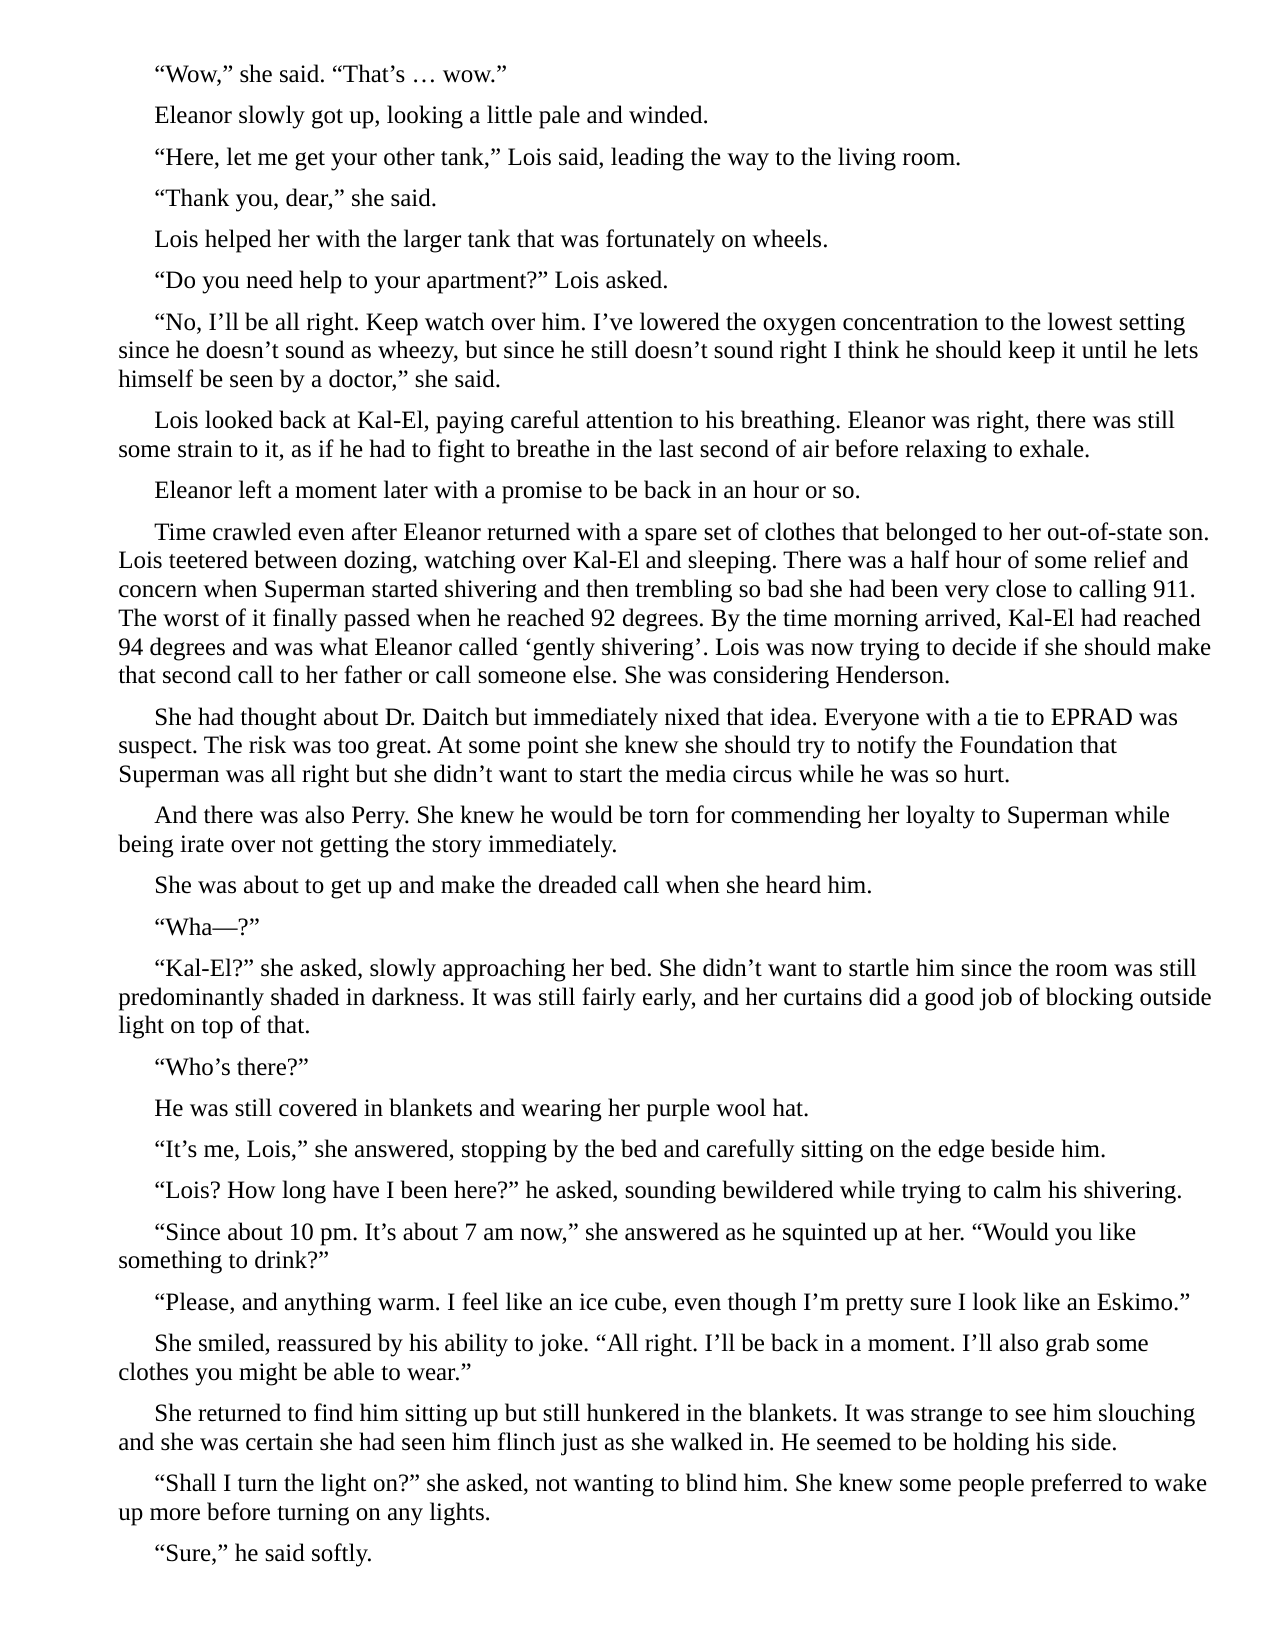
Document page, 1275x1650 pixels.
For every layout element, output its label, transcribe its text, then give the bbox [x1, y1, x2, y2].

text She returned to find him sitting up but still hunkered in the blankets. It was strange to see him slouching and she was certain she had seen him flinch just as she walked in. He seemed to be holding his side. [118, 1398, 1216, 1455]
text Eleanor left a moment later with a promise to be back in an hour or so. [118, 475, 1216, 504]
text “Please, and anything warm. I feel like an ice cube, even though I’m pretty sure I look like an Eskimo.” [118, 1287, 1216, 1315]
text “Sure,” he said softly. [118, 1538, 1216, 1567]
text She smiled, reassured by his ability to joke. “All right. I’ll be back in a moment. I’ll also grab some clothes you might be able to wear.” [118, 1328, 1216, 1385]
text “It’s me, Lois,” she answered, stopping by the bed and carefully sitting on the edge beside him. [118, 1134, 1216, 1163]
text Time crawled even after Eleanor returned with a spare set of clothes that belonged to her out-of-state son. Lois teetered between dozing, watching over Kal-El and sleeping. There was a half hour of some relief and concern when Superman started shivering and then trembling so bad she had been very close to calling 911. The worst of it finally passed when he reached 92 degrees. By the time morning arrived, Kal-El had reached 94 degrees and was what Eleanor called ‘gently shivering’. Lois was now trying to decide if she should make that second call to her father or call someone else. She was considering Henderson. [118, 517, 1216, 689]
text She had thought about Dr. Daitch but immediately nixed that idea. Everyone with a tie to EPRAD was suspect. The risk was too great. At some point she knew she should try to notify the Foundation that Superman was all right but she didn’t want to start the media circus while he was so hurt. [118, 702, 1216, 788]
text And there was also Perry. She knew he would be torn for commending her loyalty to Superman while being irate over not getting the story immediately. [118, 800, 1216, 858]
text Lois helped her with the larger tank that was fortunately on wheels. [118, 224, 1216, 253]
text Eleanor slowly got up, looking a little pale and winded. [118, 100, 1216, 129]
text “Wow,” she said. “That’s … wow.” [118, 59, 1216, 88]
text She was about to get up and make the dreaded call when she heard him. [118, 870, 1216, 899]
text “Do you need help to your apartment?” Lois asked. [118, 265, 1216, 294]
text Lois looked back at Kal-El, paying careful attention to his breathing. Eleanor was right, there was still some strain to it, as if he had to fight to breathe in the last second of air before relaxing to exhale. [118, 405, 1216, 463]
text “Thank you, dear,” she said. [118, 183, 1216, 212]
text “Who’s there?” [118, 1052, 1216, 1080]
text “Shall I turn the light on?” she asked, not wanting to blind him. She knew some people preferred to wake up more before turning on any lights. [118, 1468, 1216, 1525]
text “Here, let me get your other tank,” Lois said, leading the way to the living room. [118, 142, 1216, 170]
text “Since about 10 pm. It’s about 7 am now,” she answered as he squinted up at her. “Would you like something to drink?” [118, 1217, 1216, 1274]
text “Lois? How long have I been here?” he asked, sounding bewildered while trying to calm his shivering. [118, 1175, 1216, 1204]
text “Kal-El?” she asked, slowly approaching her bed. She didn’t want to startle him since the room was still predominantly shaded in darkness. It was still fairly early, and her curtains did a good job of blocking outside light on top of that. [118, 953, 1216, 1039]
text “No, I’ll be all right. Keep watch over him. I’ve lowered the oxygen concentration to the lowest setting since he doesn’t sound as wheezy, but since he still doesn’t sound right I think he should keep it until he lets himself be seen by a doctor,” she said. [118, 307, 1216, 393]
text “Wha—?” [118, 912, 1216, 940]
text He was still covered in blankets and wearing her purple wool hat. [118, 1093, 1216, 1122]
